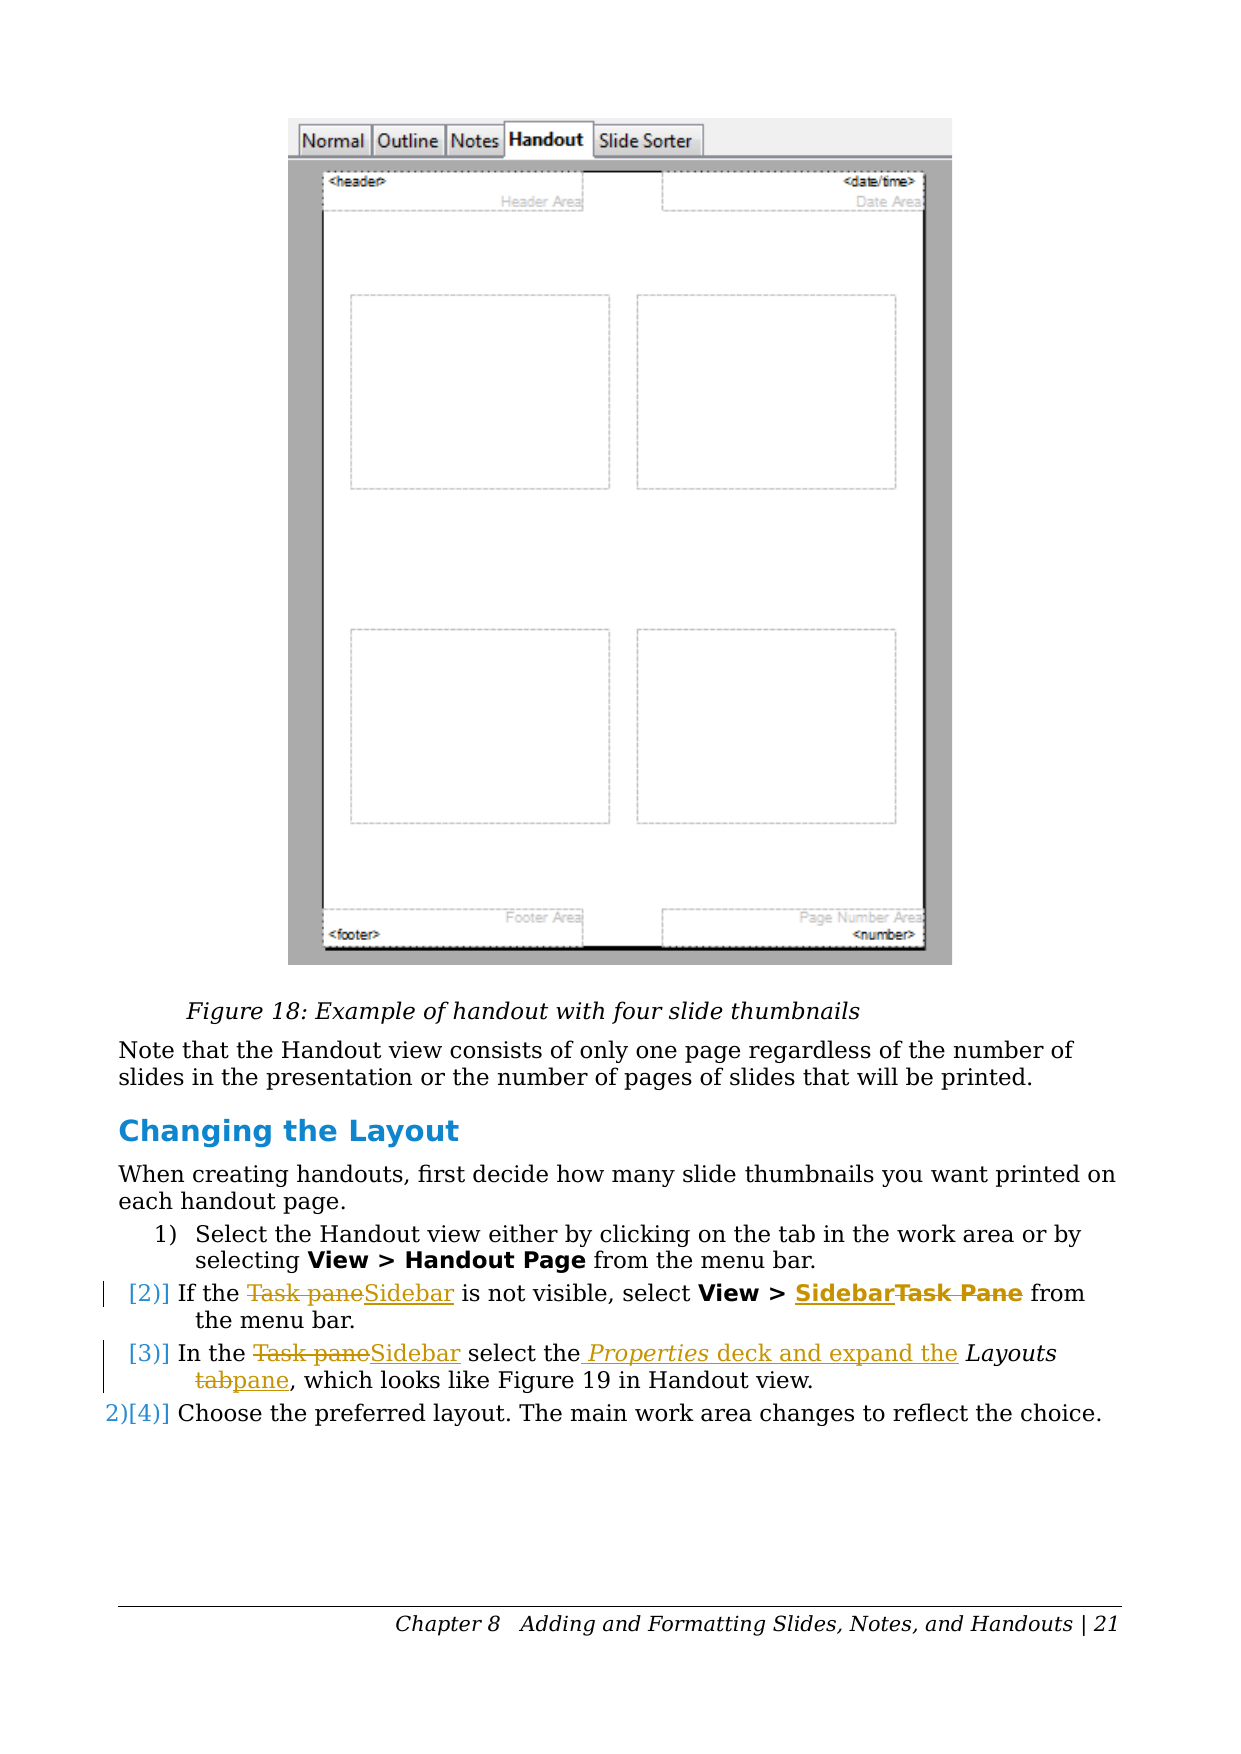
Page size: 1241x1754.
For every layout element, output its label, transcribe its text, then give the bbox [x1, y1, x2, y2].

list In the Sidebar select the Properties deck and expand the Layouts pane, which looks like Figure 19 in Handout view. [177, 1340, 1122, 1393]
text Note that the Handout view consists of only one page regardless of the number of slides in the presentation or the number of pages of slides that will be printed. [118, 1037, 1122, 1091]
list When creating handouts, first decide how many slide thumbnails you want printed on each handout page. [118, 1161, 1122, 1214]
list Select the Handout view either by clicking on the tab in the work area or by selecting View > Handout Page from the menu bar. [177, 1221, 1122, 1274]
list Choose the preferred layout. The main work area changes to reflect the choice. [177, 1400, 1122, 1426]
picture [288, 118, 953, 965]
text Figure 18: Example of handout with four slide thumbnails [186, 998, 1054, 1025]
subtitle Changing the Layout [118, 1115, 1122, 1149]
list If the Sidebar is not visible, select View > Sidebar from the menu bar. [177, 1281, 1122, 1334]
